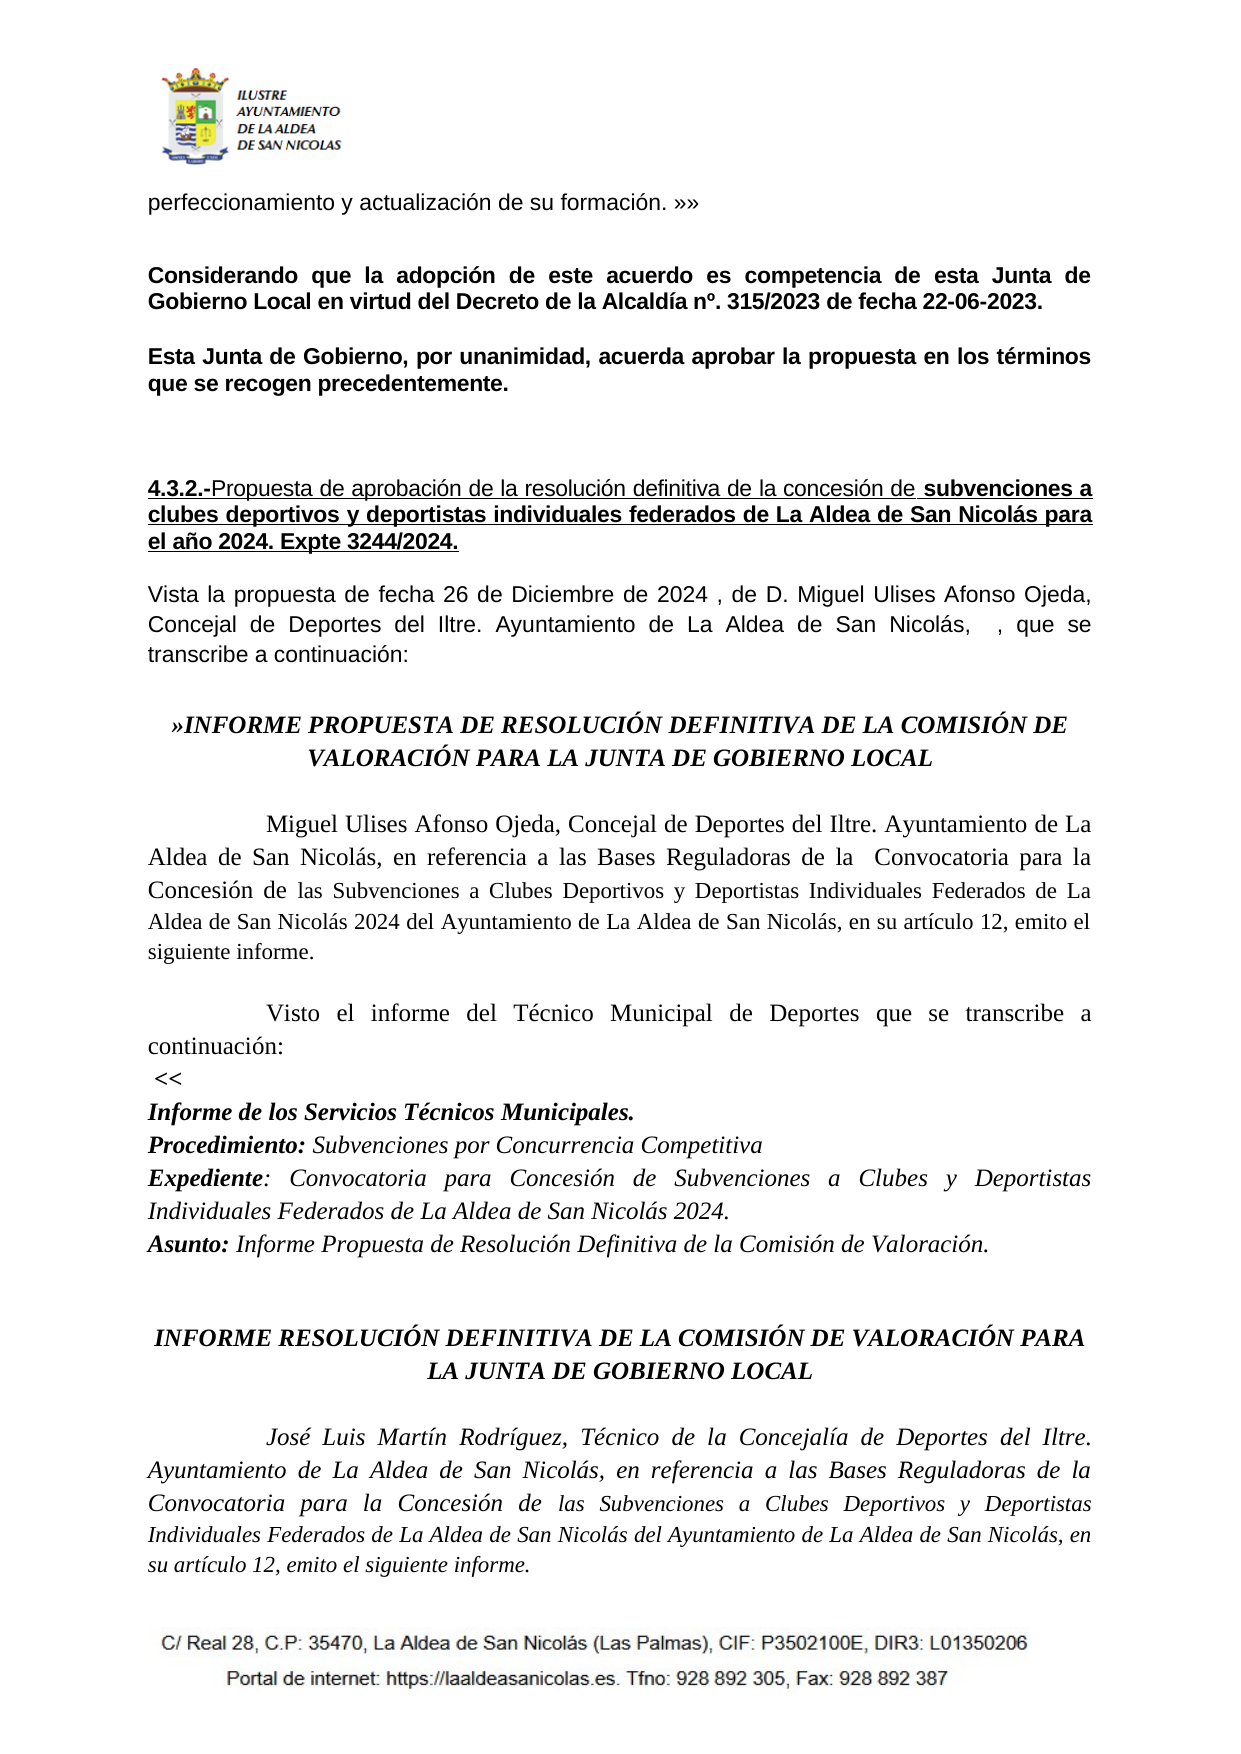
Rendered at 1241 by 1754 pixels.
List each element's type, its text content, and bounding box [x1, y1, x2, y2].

text Procedimiento: Subvenciones por Concurrencia Competitiva [148, 1130, 1093, 1159]
text el año 2024. Expte 3244/2024. [148, 525, 1093, 554]
text Visto el informe del Técnico Municipal de Deportes que se transcribe a continuación: [148, 998, 1093, 1060]
text José Luis Martín Rodríguez, Técnico de la Concejalía de Deportes del Iltre. Ayuntamiento de La Aldea de San Nicolás, en referencia a las Bases Reguladoras de la Convocatoria para la Concesión de las Subvenciones a Clubes Deportivos y Deportistas Individuales Federados de La Aldea de San Nicolás del Ayuntamiento de La Aldea de San Nicolás, en su artículo 12, emito el siguiente informe. [148, 1422, 1093, 1577]
text 4.3.2.-Propuesta de aprobación de la resolución definitiva de la concesión de subvenciones a [148, 475, 1093, 498]
text »INFORME PROPUESTA DE RESOLUCIÓN DEFINITIVA DE LA COMISIÓN DE VALORACIÓN PARA LA JUNTA DE GOBIERNO LOCAL [148, 710, 1093, 772]
text clubes deportivos y deportistas individuales federados de La Aldea de San Nicolás para [148, 499, 1093, 524]
text Expediente: Convocatoria para Concesión de Subvenciones a Clubes y Deportistas Individuales Federados de La Aldea de San Nicolás 2024. [148, 1163, 1093, 1225]
picture [148, 60, 357, 172]
text Asunto: Informe Propuesta de Resolución Definitiva de la Comisión de Valoración. [148, 1229, 1093, 1258]
text Considerando que la adopción de este acuerdo es competencia de esta Junta de Gobierno Local en virtud del Decreto de la Alcaldía nº. 315/2023 de fecha 22-06-2023. [148, 262, 1093, 314]
text Informe de los Servicios Técnicos Municipales. [148, 1097, 1093, 1126]
text Vista la propuesta de fecha 26 de Diciembre de 2024 , de D. Miguel Ulises Afonso Ojeda, Concejal de Deportes del Iltre. Ayuntamiento de La Aldea de San Nicolás, , que se transcribe a continuación: [148, 581, 1093, 667]
picture [149, 1627, 1034, 1694]
text perfeccionamiento y actualización de su formación. »» [148, 188, 1093, 215]
text << [148, 1064, 1093, 1093]
text Miguel Ulises Afonso Ojeda, Concejal de Deportes del Iltre. Ayuntamiento de La Aldea de San Nicolás, en referencia a las Bases Reguladoras de la Convocatoria para la Concesión de las Subvenciones a Clubes Deportivos y Deportistas Individuales Federados de La Aldea de San Nicolás 2024 del Ayuntamiento de La Aldea de San Nicolás, en su artículo 12, emito el siguiente informe. [148, 809, 1093, 964]
text INFORME RESOLUCIÓN DEFINITIVA DE LA COMISIÓN DE VALORACIÓN PARA LA JUNTA DE GOBIERNO LOCAL [148, 1323, 1093, 1385]
text Esta Junta de Gobierno, por unanimidad, acuerda aprobar la propuesta en los términos que se recogen precedentemente. [148, 343, 1093, 396]
